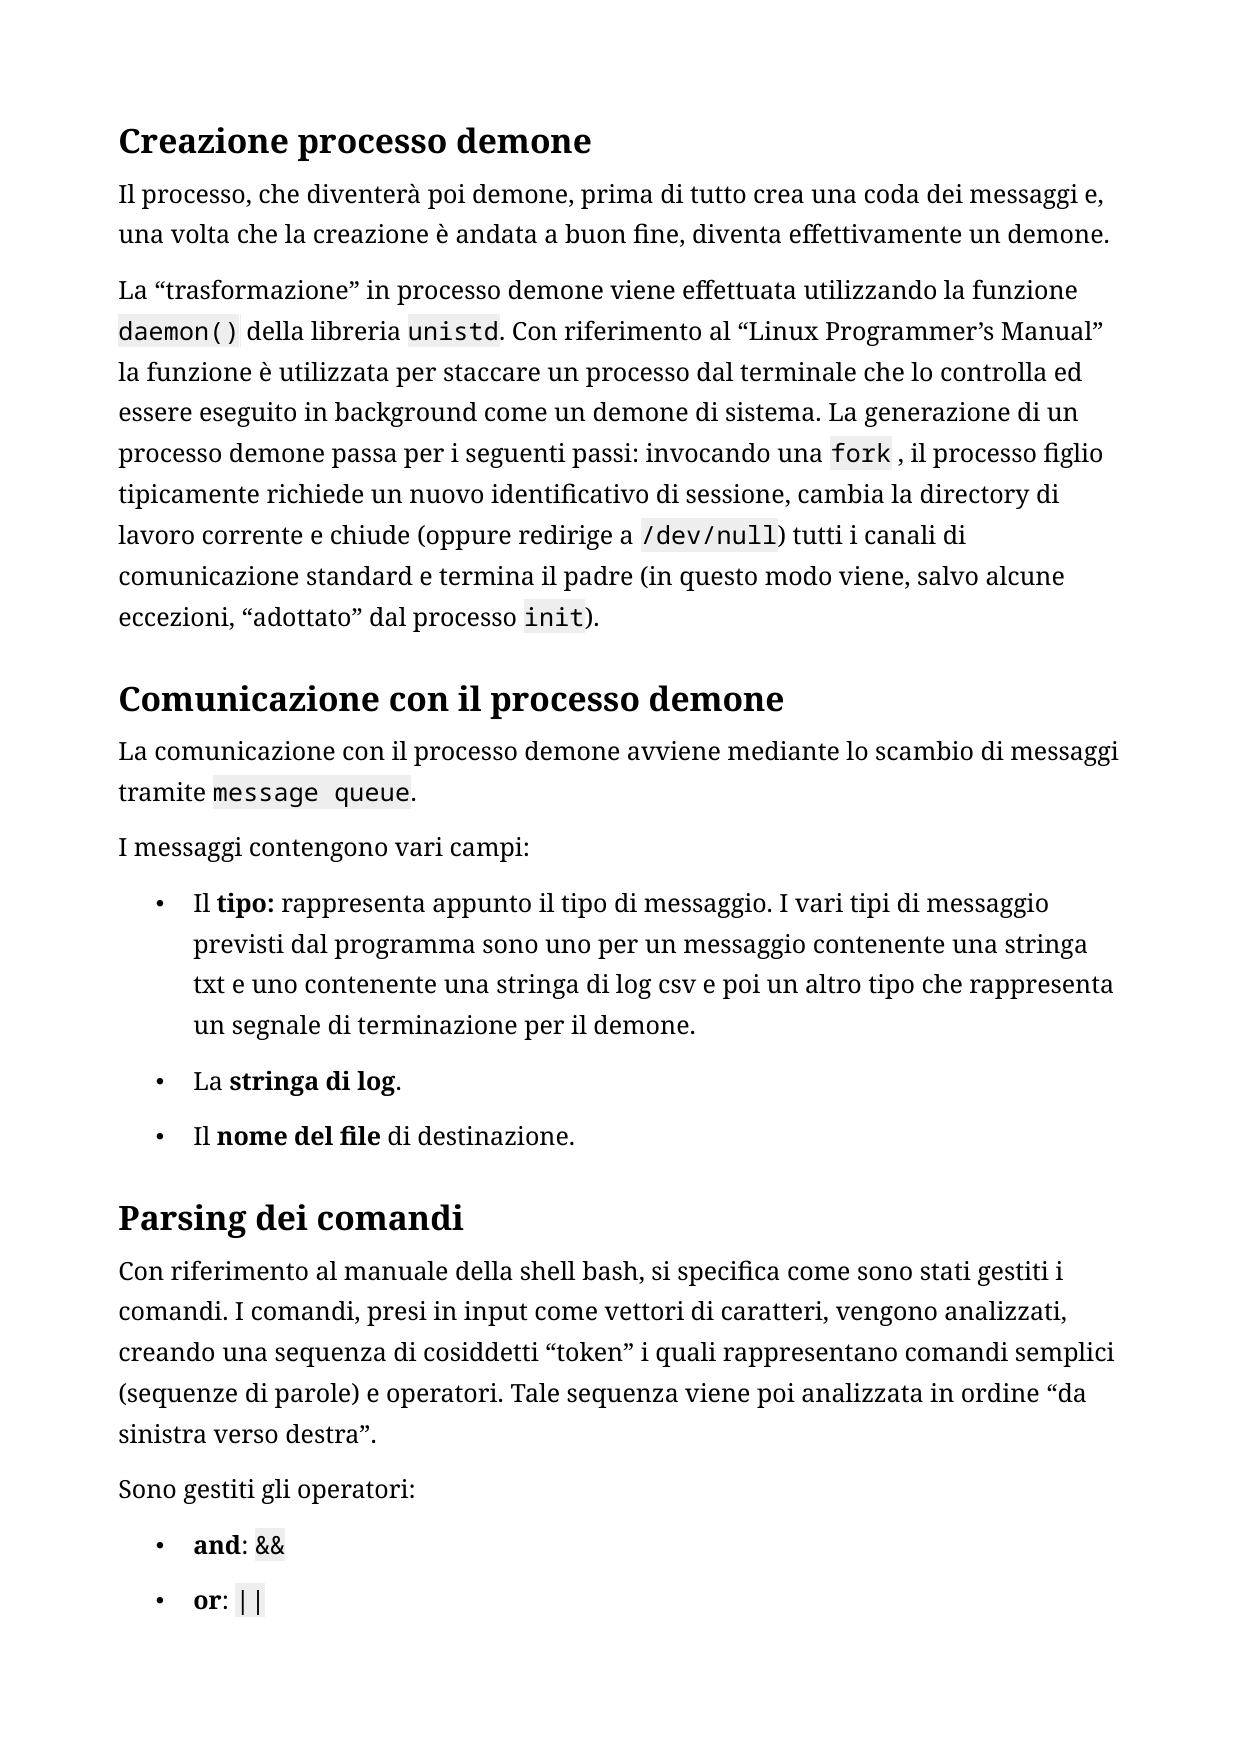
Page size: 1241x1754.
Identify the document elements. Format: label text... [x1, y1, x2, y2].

text I messaggi contengono vari campi: [118, 830, 1122, 864]
subtitle Comunicazione con il processo demone [118, 676, 1122, 721]
text Il processo, che diventerà poi demone, prima di tutto crea una coda dei messaggi e, una volta che la creazione è andata a buon fine, diventa effettivamente un demone. [118, 176, 1122, 251]
list Il tipo: rappresenta appunto il tipo di messaggio. I vari tipi di messaggio previsti dal programma sono uno per un messaggio contenente una stringa txt e uno contenente una stringa di log csv e poi un altro tipo che rappresenta un segnale di terminazione per il demone. [156, 885, 1122, 1042]
text La “trasformazione” in processo demone viene effettuata utilizzando la funzione daemon() della libreria unistd. Con riferimento al “Linux Programmer’s Manual” la funzione è utilizzata per staccare un processo dal terminale che lo controlla ed essere eseguito in background come un demone di sistema. La generazione di un processo demone passa per i seguenti passi: invocando una fork , il processo figlio tipicamente richiede un nuovo identificativo di sessione, cambia la directory di lavoro corrente e chiude (oppure redirige a /dev/null) tutti i canali di comunicazione standard e termina il padre (in questo modo viene, salvo alcune eccezioni, “adottato” dal processo init). [118, 273, 1122, 633]
list and: && [156, 1527, 1122, 1561]
text Con riferimento al manuale della shell bash, si specifica come sono stati gestiti i comandi. I comandi, presi in input come vettori di caratteri, vengono analizzati, creando una sequenza di cosiddetti “token” i quali rappresentano comandi semplici (sequenze di parole) e operatori. Tale sequenza viene poi analizzata in ordine “da sinistra verso destra”. [118, 1253, 1122, 1451]
list or: || [265, 1583, 1122, 1617]
subtitle Creazione processo demone [118, 118, 1122, 164]
list Il nome del file di destinazione. [156, 1119, 1122, 1153]
list La stringa di log. [156, 1063, 1122, 1097]
text La comunicazione con il processo demone avviene mediante lo scambio di messaggi tramite message queue. [118, 734, 1122, 809]
text Sono gestiti gli operatori: [118, 1472, 1122, 1506]
list or: || [156, 1583, 235, 1617]
subtitle Parsing dei comandi [118, 1195, 1122, 1241]
